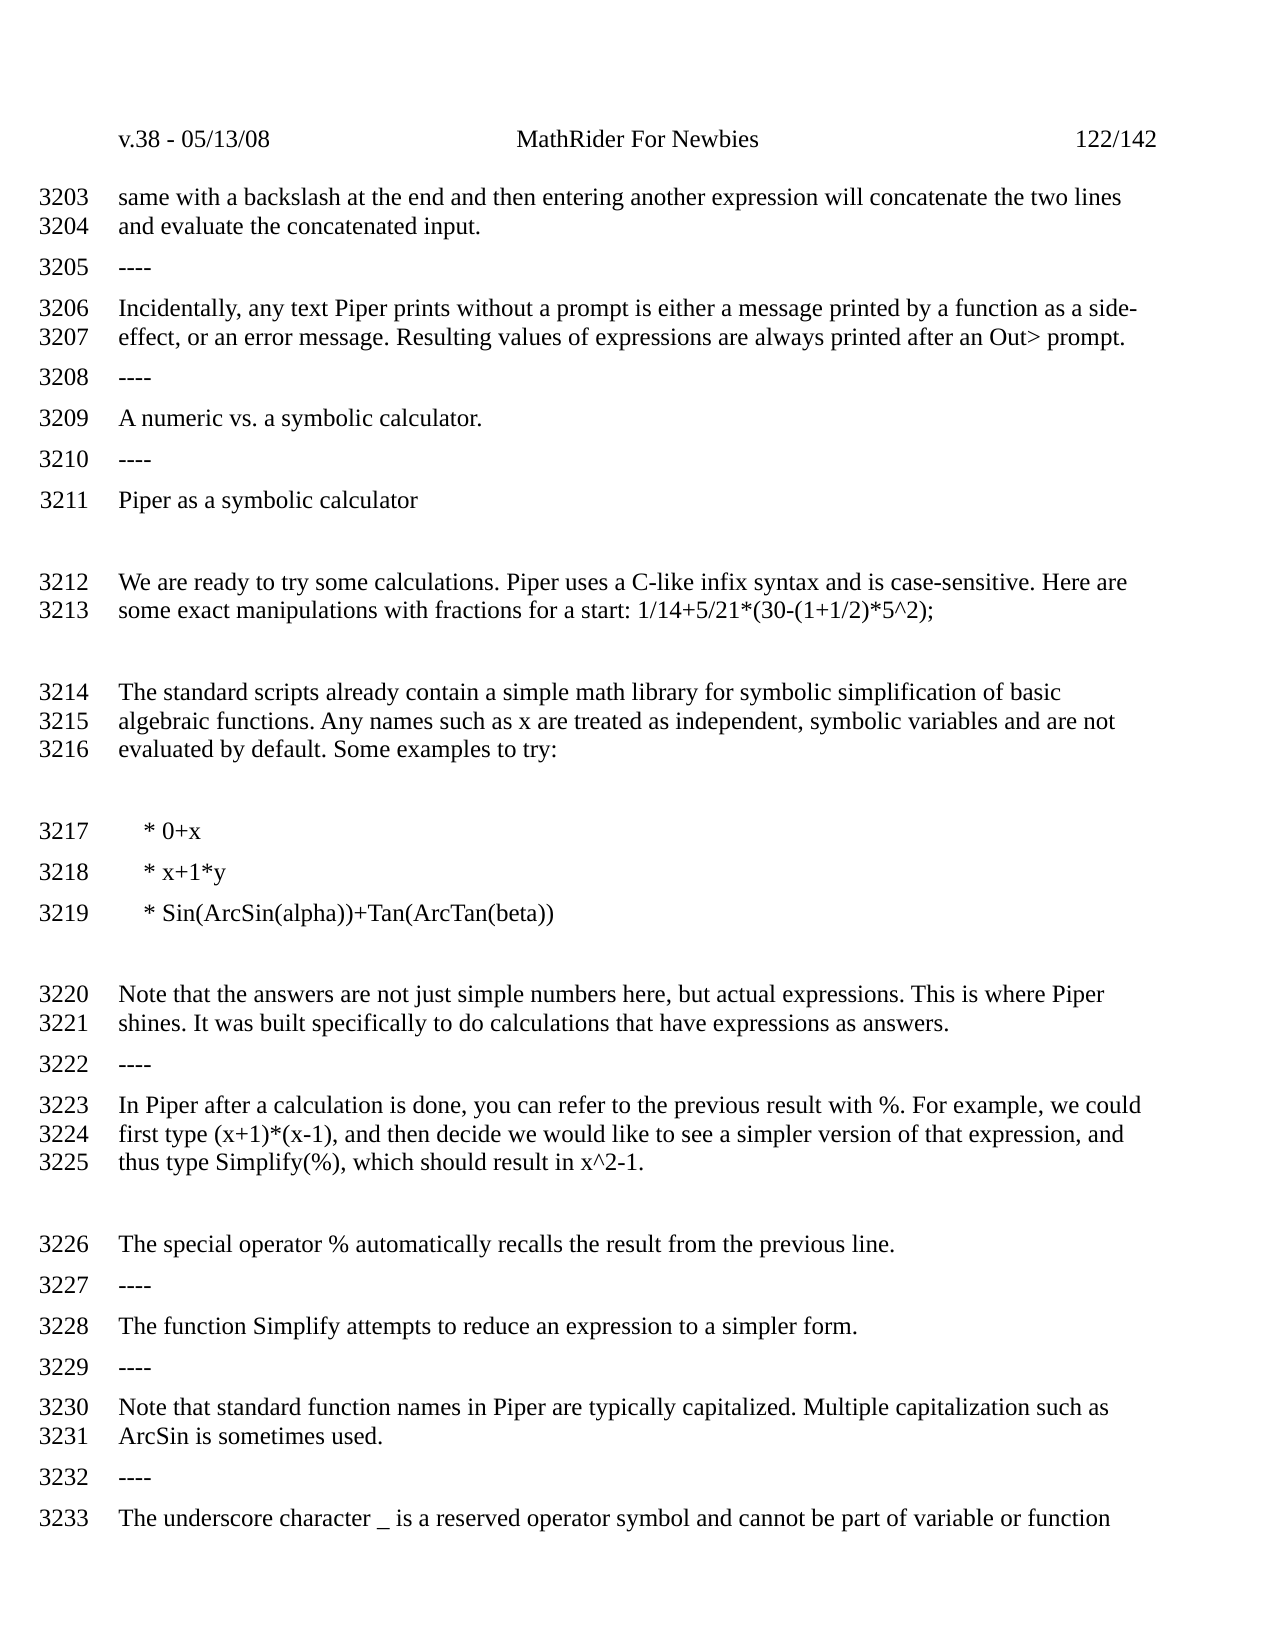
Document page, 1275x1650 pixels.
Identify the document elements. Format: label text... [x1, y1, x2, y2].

text The underscore character _ is a reserved operator symbol and cannot be part of variable or function [118, 1503, 1157, 1532]
text Piper as a symbolic calculator [118, 485, 1157, 514]
text Incidentally, any text Piper prints without a prompt is either a message printed by a function as a side-effect, or an error message. Resulting values of expressions are always printed after an Out> prompt. [118, 293, 1157, 350]
text ---- [118, 444, 1157, 473]
text A numeric vs. a symbolic calculator. [118, 403, 1157, 432]
text In Piper after a calculation is done, you can refer to the previous result with %. For example, we could first type (x+1)*(x-1), and then decide we would like to see a simpler version of that expression, and thus type Simplify(%), which should result in x^2-1. [118, 1090, 1157, 1176]
text Note that the answers are not just simple numbers here, but actual expressions. This is where Piper shines. It was built specifically to do calculations that have expressions as answers. [118, 979, 1157, 1037]
text ---- [118, 252, 1157, 281]
text ---- [118, 362, 1157, 391]
text ---- [118, 1049, 1157, 1078]
text ---- [118, 1352, 1157, 1380]
text The function Simplify attempts to reduce an expression to a simpler form. [118, 1311, 1157, 1339]
text * Sin(ArcSin(alpha))+Tan(ArcTan(beta)) [118, 898, 1157, 927]
text We are ready to try some calculations. Piper uses a C-like infix syntax and is case-sensitive. Here are some exact manipulations with fractions for a start: 1/14+5/21*(30-(1+1/2)*5^2); [118, 567, 1157, 624]
text * x+1*y [118, 857, 1157, 886]
text The standard scripts already contain a simple math library for symbolic simplification of basic algebraic functions. Any names such as x are treated as independent, symbolic variables and are not evaluated by default. Some examples to try: [118, 677, 1157, 763]
text ---- [118, 1462, 1157, 1491]
text ---- [118, 1270, 1157, 1299]
text same with a backslash at the end and then entering another expression will concatenate the two lines and evaluate the concatenated input. [118, 182, 1157, 240]
text * 0+x [118, 816, 1157, 845]
text Note that standard function names in Piper are typically capitalized. Multiple capitalization such as ArcSin is sometimes used. [118, 1392, 1157, 1450]
text The special operator % automatically recalls the result from the previous line. [118, 1229, 1157, 1258]
